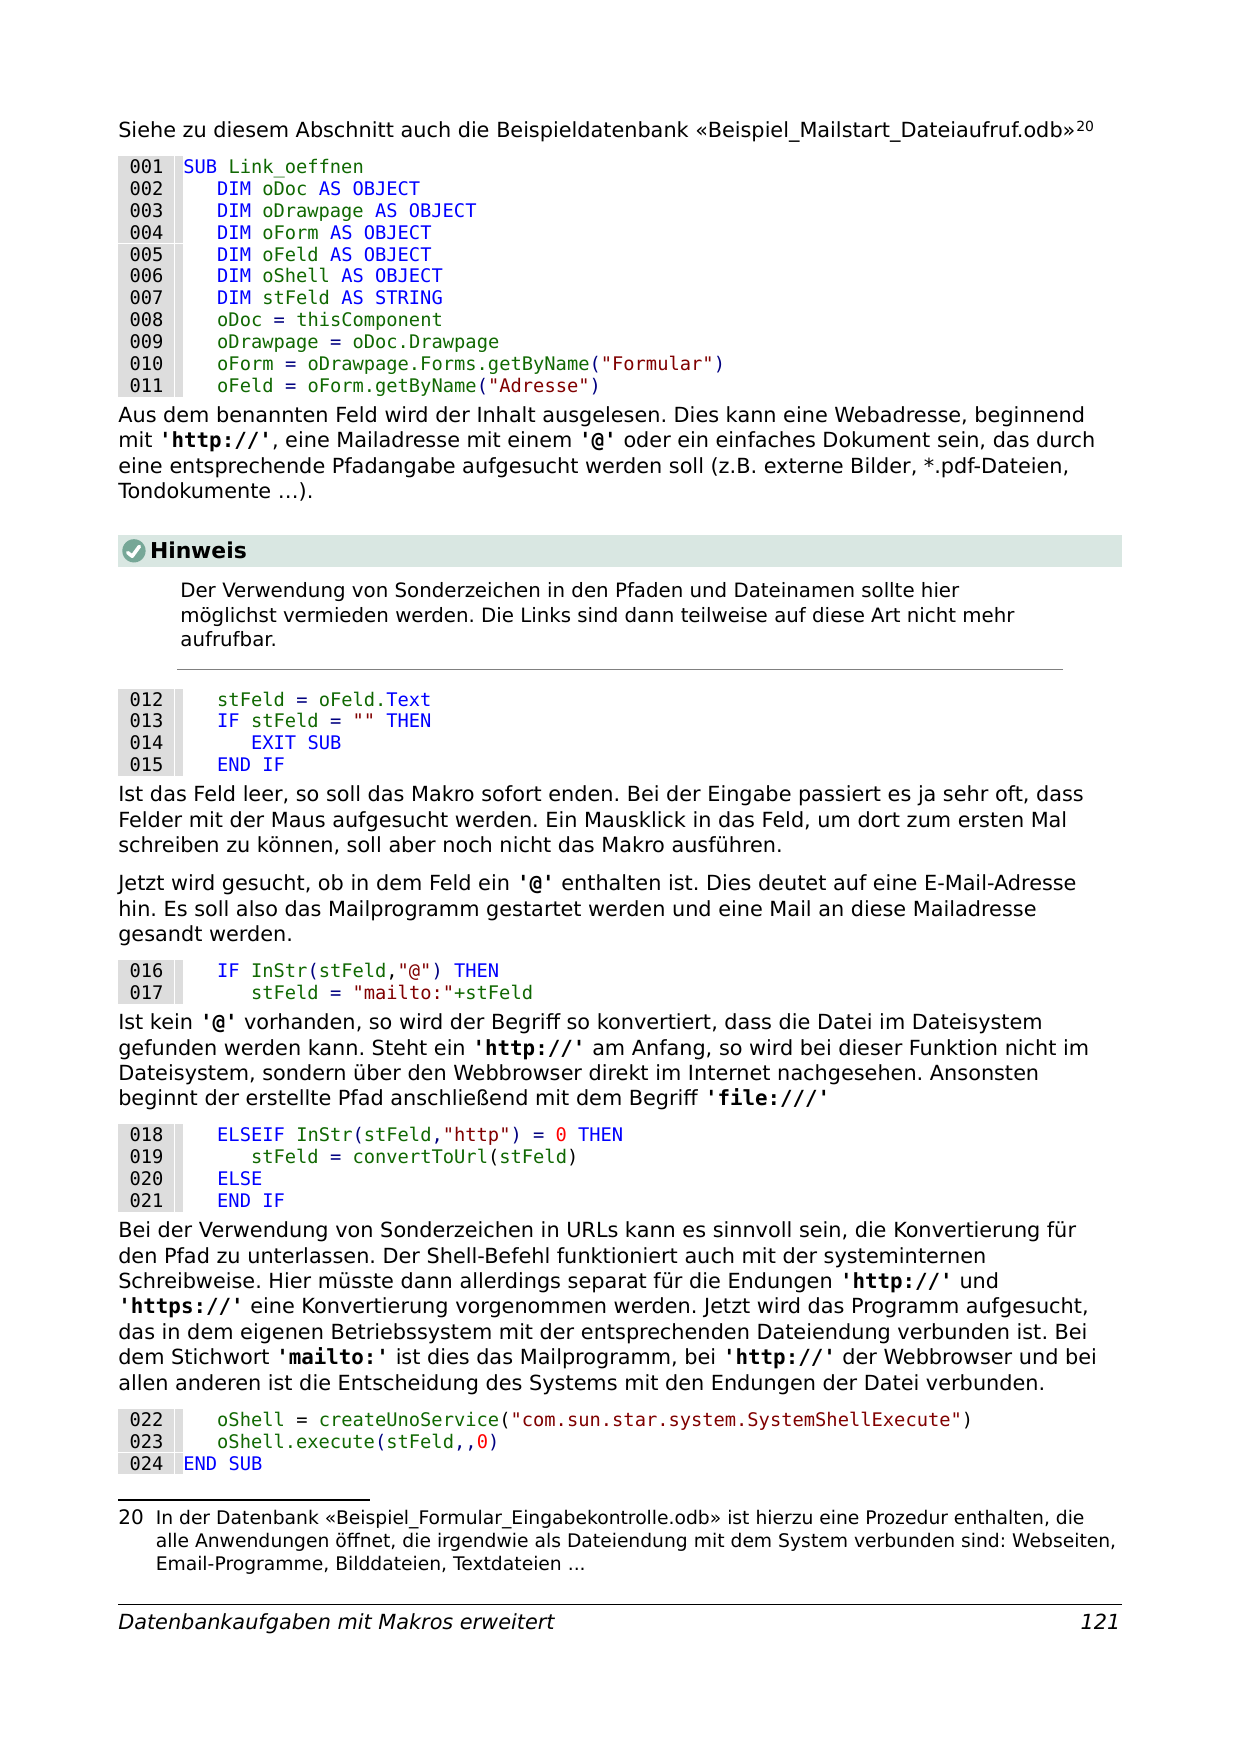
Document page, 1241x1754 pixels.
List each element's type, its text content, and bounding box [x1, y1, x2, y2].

list ELSEIF InStr(stFeld,"http") = 0 THEN [183, 1124, 1122, 1146]
text Jetzt wird gesucht, ob in dem Feld ein '@' enthalten ist. Dies deutet auf eine E-Mail-Adresse hin. Es soll also das Mailprogramm gestartet werden und eine Mail an diese Mailadresse gesandt werden. [118, 871, 1122, 946]
list DIM oForm AS OBJECT [183, 222, 1122, 243]
text Siehe zu diesem Abschnitt auch die Beispieldatenbank «Beispiel_Mailstart_Dateiaufruf.odb» [118, 118, 1122, 142]
list oDrawpage = oDoc.Drawpage [183, 331, 1122, 353]
list EXIT SUB [183, 732, 1122, 754]
list DIM oDrawpage AS OBJECT [183, 200, 1122, 222]
text Bei der Verwendung von Sonderzeichen in URLs kann es sinnvoll sein, die Konvertierung für den Pfad zu unterlassen. Der Shell-Befehl funktioniert auch mit der systeminternen Schreibweise. Hier müsste dann allerdings separat für die Endungen 'http://' und 'https://' eine Konvertierung vorgenommen werden. Jetzt wird das Programm aufgesucht, das in dem eigenen Betriebssystem mit der entsprechenden Dateiendung verbunden ist. Bei dem Stichwort 'mailto:' ist dies das Mailprogramm, bei 'http://' der Webbrowser und bei allen anderen ist die Entscheidung des Systems mit den Endungen der Datei verbunden. [118, 1218, 1122, 1395]
list oShell.execute(stFeld,,0) [183, 1431, 1122, 1452]
list IF stFeld = "" THEN [183, 710, 1122, 732]
list DIM oDoc AS OBJECT [183, 178, 1122, 200]
text Ist das Feld leer, so soll das Makro sofort enden. Bei der Eingabe passiert es ja sehr oft, dass Felder mit der Maus aufgesucht werden. Ein Mausklick in das Feld, um dort zum ersten Mal schreiben zu können, soll aber noch nicht das Makro ausführen. [118, 782, 1122, 858]
text Aus dem benannten Feld wird der Inhalt ausgelesen. Dies kann eine Webadresse, beginnend mit 'http://', eine Mailadresse mit einem '@' oder ein einfaches Dokument sein, das durch eine entsprechende Pfadangabe aufgesucht werden soll (z.B. externe Bilder, *.pdf-Dateien, Tondokumente …). [118, 403, 1122, 504]
list Hinweis [118, 535, 1122, 567]
list stFeld = convertToUrl(stFeld) [183, 1146, 1122, 1168]
list oForm = oDrawpage.Forms.getByName("Formular") [183, 353, 1122, 375]
list END SUB [118, 1452, 1122, 1474]
list DIM oFeld AS OBJECT [118, 243, 1122, 265]
list END IF [183, 754, 1122, 776]
list oDoc = thisComponent [183, 309, 1122, 331]
list DIM stFeld AS STRING [183, 287, 1122, 309]
list IF InStr(stFeld,"@") THEN [183, 960, 1122, 982]
text Ist kein '@' vorhanden, so wird der Begriff so konvertiert, dass die Datei im Dateisystem gefunden werden kann. Steht ein 'http://' am Anfang, so wird bei dieser Funktion nicht im Dateisystem, sondern über den Webbrowser direkt im Internet nachgesehen. Ansonsten beginnt der erstellte Pfad anschließend mit dem Begriff 'file:///' [118, 1010, 1122, 1111]
text Der Verwendung von Sonderzeichen in den Pfaden und Dateinamen sollte hier möglichst vermieden werden. Die Links sind dann teilweise auf diese Art nicht mehr aufrufbar. [177, 579, 1063, 669]
list stFeld = "mailto:"+stFeld [183, 982, 1122, 1004]
list SUB Link_oeffnen [183, 156, 1122, 178]
list stFeld = oFeld.Text [118, 688, 1122, 710]
list ELSE [183, 1168, 1122, 1190]
list oShell = createUnoService("com.sun.star.system.SystemShellExecute") [183, 1409, 1122, 1431]
list oFeld = oForm.getByName("Adresse") [183, 375, 1122, 397]
text In der Datenbank «Beispiel_Formular_Eingabekontrolle.odb» ist hierzu eine Prozedur enthalten, die alle Anwendungen öffnet, die irgendwie als Dateiendung mit dem System verbunden sind: Webseiten, Email-Programme, Bilddateien, Textdateien ... [118, 1506, 1122, 1575]
list END IF [183, 1190, 1122, 1212]
list DIM oShell AS OBJECT [183, 265, 1122, 287]
